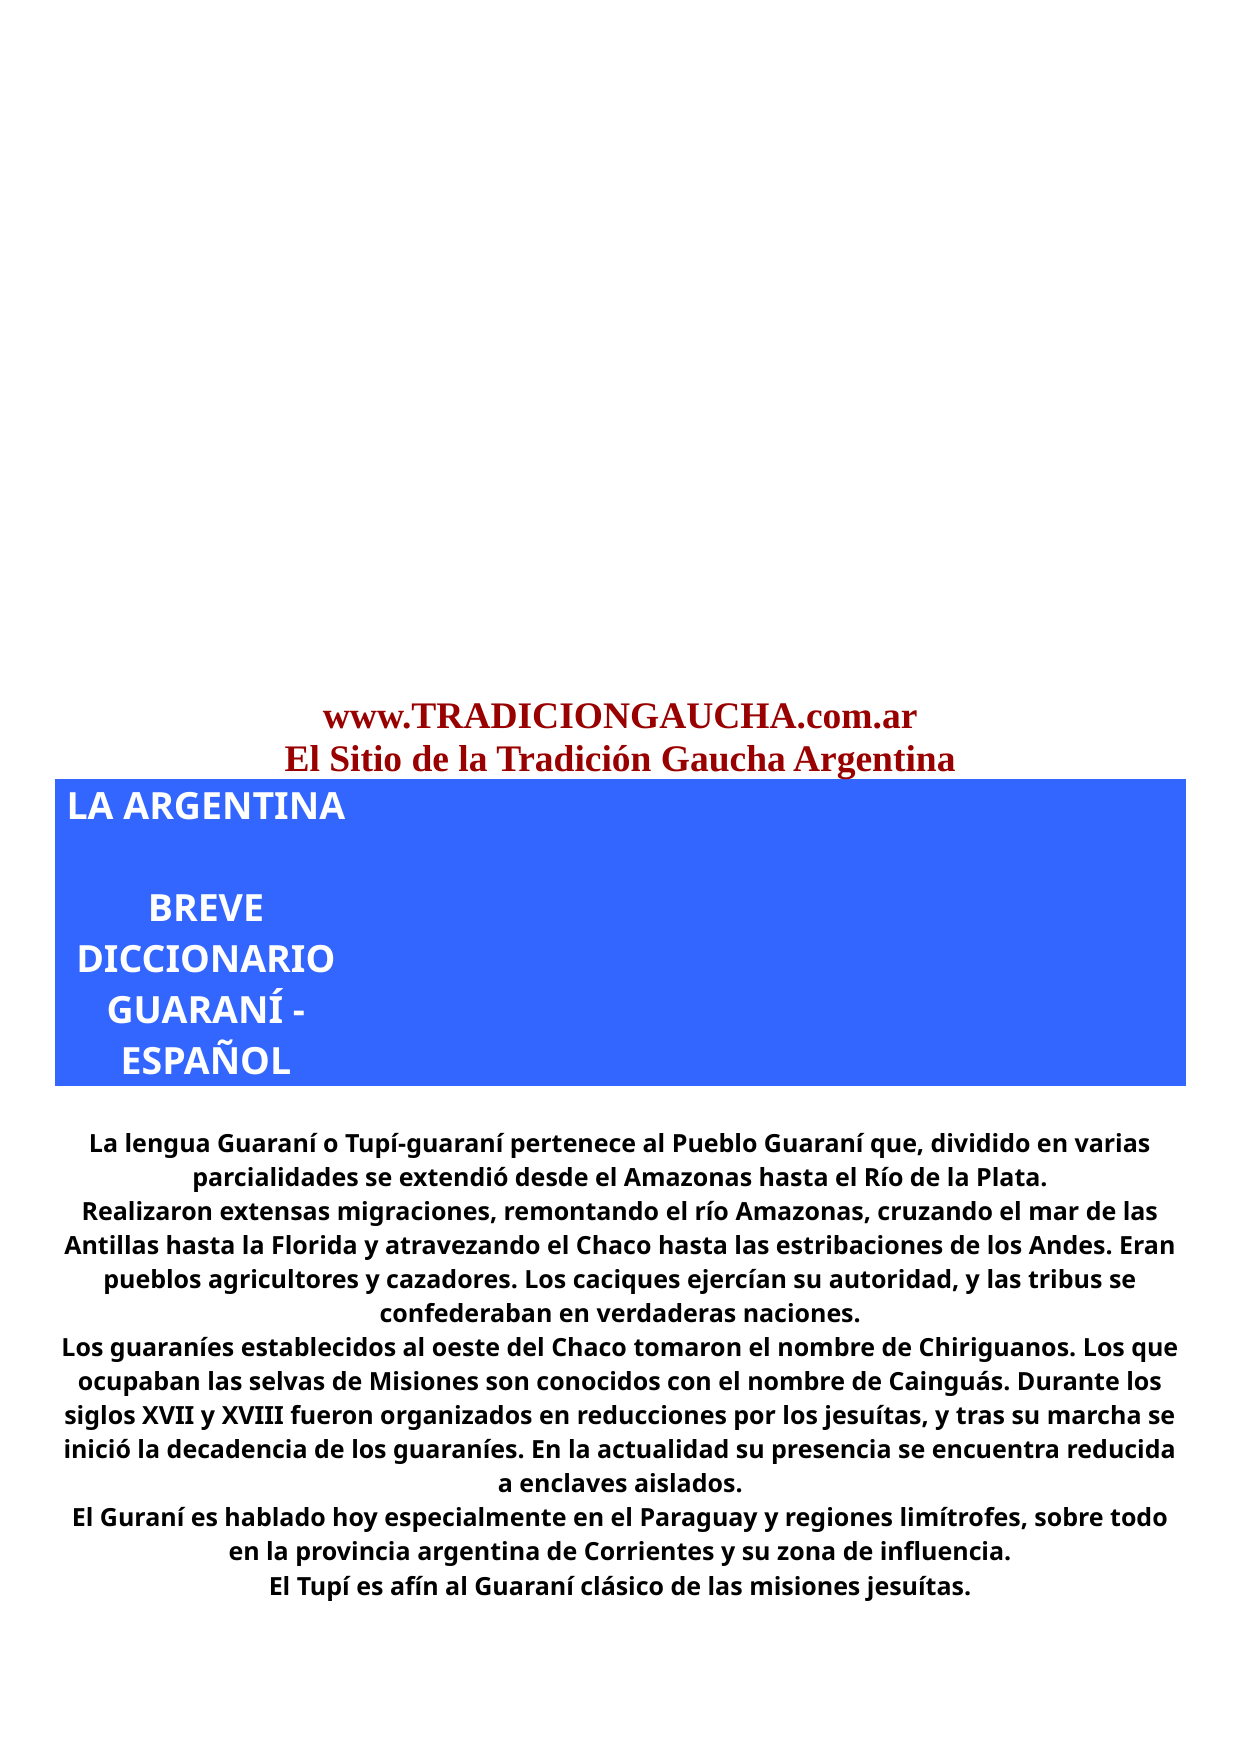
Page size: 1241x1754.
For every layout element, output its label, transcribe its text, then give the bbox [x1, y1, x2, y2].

table_header www.TRADICIONGAUCHA.com.ar El Sitio de la Tradición Gaucha Argentina [57, 693, 1183, 779]
table_cell La lengua Guaraní o Tupí-guaraní pertenece al Pueblo Guaraní que, dividido en varias parcialidades se extendió desde el Amazonas hasta el Río de la Plata. Realizaron extensas migraciones, remontando el río Amazonas, cruzando el mar de las Antillas hasta la Florida y atravezando el Chaco hasta las estribaciones de los Andes. Eran pueblos agricultores y cazadores. Los caciques ejercían su autoridad, y las tribus se confederaban en verdaderas naciones. Los guaraníes establecidos al oeste del Chaco tomaron el nombre de Chiriguanos. Los que ocupaban las selvas de Misiones son conocidos con el nombre de Cainguás. Durante los siglos XVII y XVIII fueron organizados en reducciones por los jesuítas, y tras su marcha se inició la decadencia de los guaraníes. En la actualidad su presencia se encuentra reducida a enclaves aislados. El Guraní es hablado hoy especialmente en el Paraguay y regiones limítrofes, sobre todo en la provincia argentina de Corrientes y su zona de influencia. El Tupí es afín al Guaraní clásico de las misiones jesuítas. [55, 1086, 1186, 1632]
table_header LA ARGENTINA BREVE DICCIONARIO GUARANÍ - ESPAÑOL [55, 779, 357, 1086]
table_header [357, 779, 1186, 1086]
